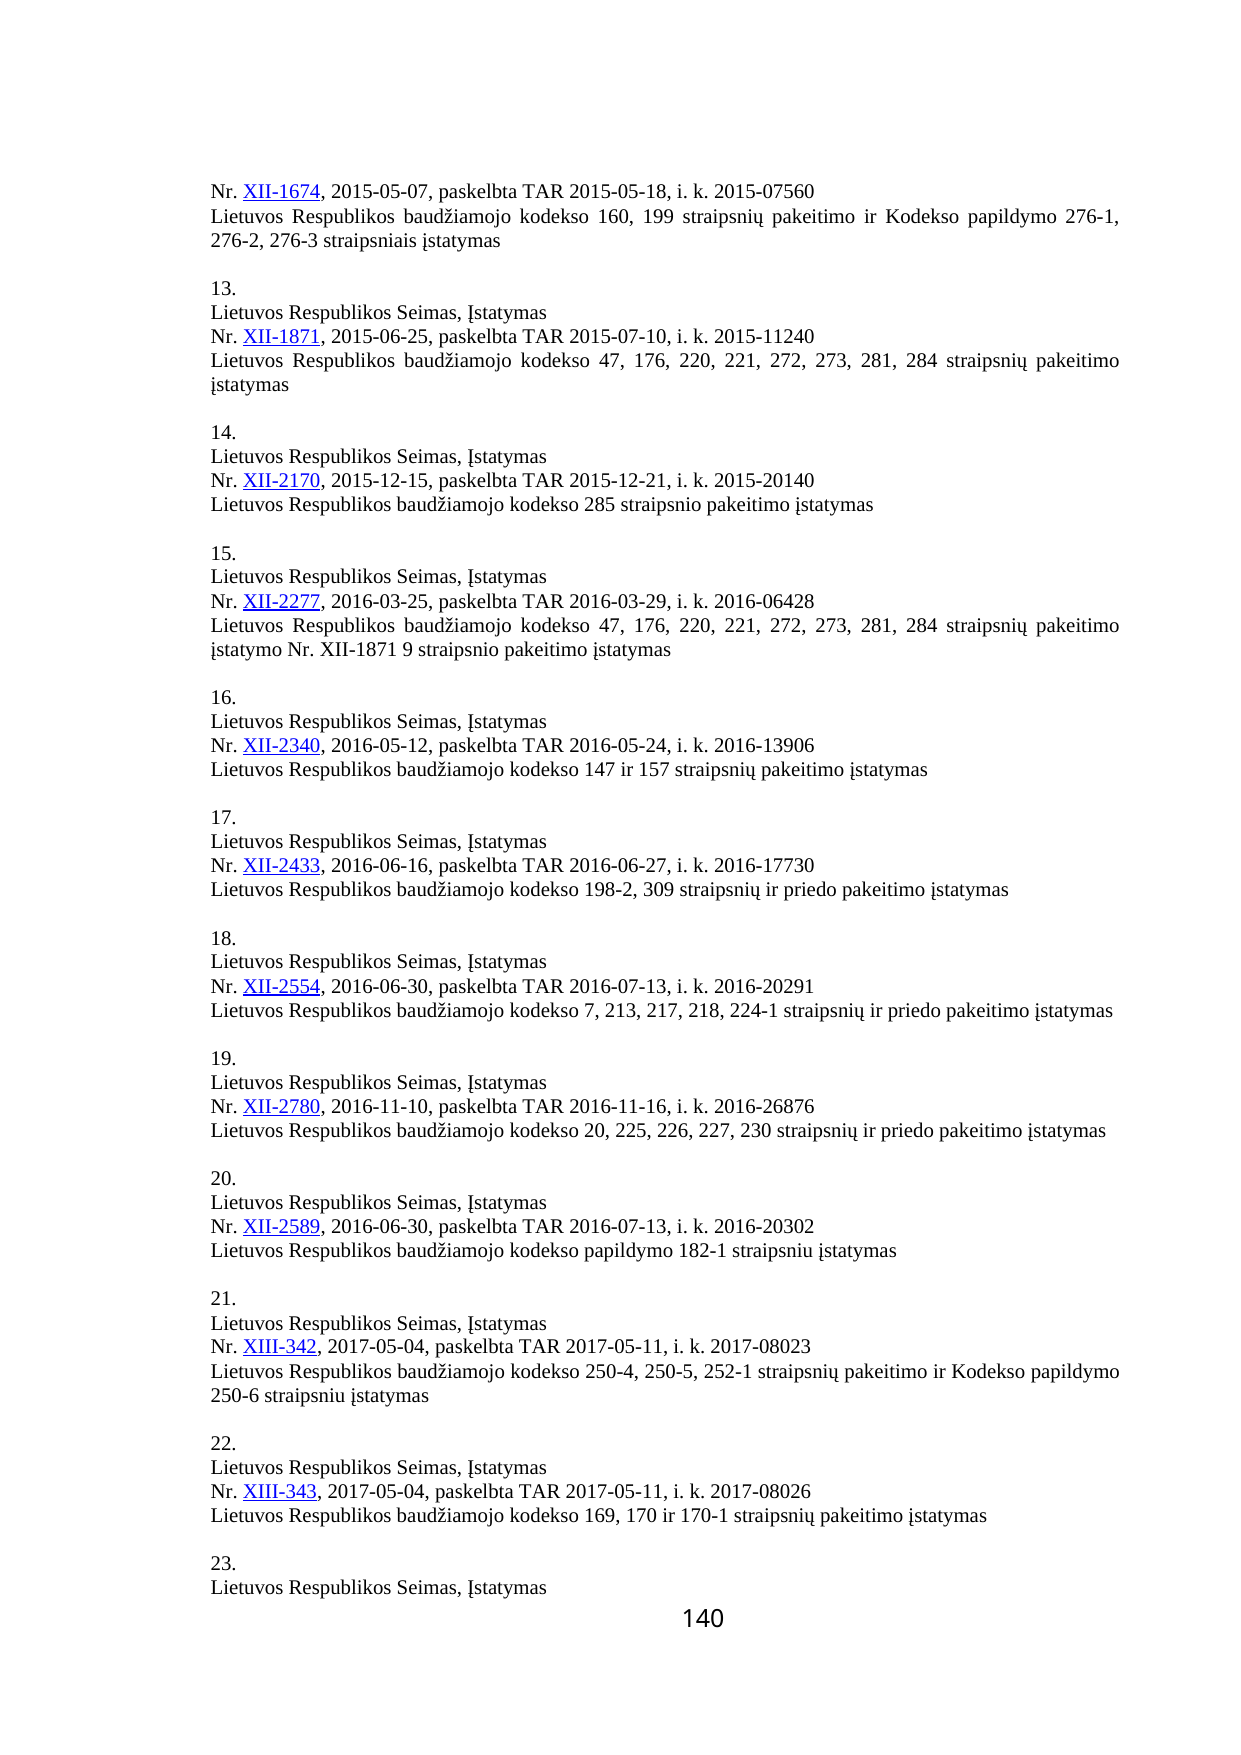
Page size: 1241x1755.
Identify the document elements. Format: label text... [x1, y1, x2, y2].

text 21. [210, 1286, 1120, 1310]
text Lietuvos Respublikos Seimas, Įstatymas [210, 1070, 1120, 1094]
text Lietuvos Respublikos Seimas, Įstatymas [210, 829, 1120, 853]
text Nr. XII-1871, 2015-06-25, paskelbta TAR 2015-07-10, i. k. 2015-11240 [210, 324, 1120, 348]
text Lietuvos Respublikos Seimas, Įstatymas [210, 1190, 1120, 1214]
text Lietuvos Respublikos baudžiamojo kodekso 7, 213, 217, 218, 224-1 straipsnių ir priedo pakeitimo įstatymas [210, 998, 1120, 1022]
text Lietuvos Respublikos baudžiamojo kodekso 250-4, 250-5, 252-1 straipsnių pakeitimo ir Kodekso papildymo 250-6 straipsniu įstatymas [210, 1358, 1120, 1407]
text 22. [210, 1431, 1120, 1455]
text 16. [210, 685, 1120, 709]
text Lietuvos Respublikos baudžiamojo kodekso 20, 225, 226, 227, 230 straipsnių ir priedo pakeitimo įstatymas [210, 1118, 1120, 1142]
text Lietuvos Respublikos Seimas, Įstatymas [210, 300, 1120, 324]
text Nr. XII-1674, 2015-05-07, paskelbta TAR 2015-05-18, i. k. 2015-07560 [210, 179, 1120, 203]
text Nr. XII-2433, 2016-06-16, paskelbta TAR 2016-06-27, i. k. 2016-17730 [210, 853, 1120, 877]
text Lietuvos Respublikos baudžiamojo kodekso 198-2, 309 straipsnių ir priedo pakeitimo įstatymas [210, 877, 1120, 901]
text Lietuvos Respublikos Seimas, Įstatymas [210, 949, 1120, 973]
text 23. [210, 1551, 1120, 1575]
text Lietuvos Respublikos baudžiamojo kodekso 47, 176, 220, 221, 272, 273, 281, 284 straipsnių pakeitimo įstatymas [210, 348, 1120, 396]
text Lietuvos Respublikos Seimas, Įstatymas [210, 1575, 1120, 1599]
text Lietuvos Respublikos baudžiamojo kodekso 169, 170 ir 170-1 straipsnių pakeitimo įstatymas [210, 1503, 1120, 1527]
text Nr. XII-2170, 2015-12-15, paskelbta TAR 2015-12-21, i. k. 2015-20140 [210, 468, 1120, 492]
text Nr. XII-2277, 2016-03-25, paskelbta TAR 2016-03-29, i. k. 2016-06428 [210, 588, 1120, 613]
text Nr. XII-2780, 2016-11-10, paskelbta TAR 2016-11-16, i. k. 2016-26876 [210, 1094, 1120, 1118]
text 20. [210, 1166, 1120, 1190]
text Lietuvos Respublikos baudžiamojo kodekso 47, 176, 220, 221, 272, 273, 281, 284 straipsnių pakeitimo įstatymo Nr. XII-1871 9 straipsnio pakeitimo įstatymas [210, 613, 1120, 661]
text Lietuvos Respublikos baudžiamojo kodekso papildymo 182-1 straipsniu įstatymas [210, 1238, 1120, 1262]
text 13. [210, 276, 1120, 300]
text 17. [210, 805, 1120, 829]
text Lietuvos Respublikos Seimas, Įstatymas [210, 1310, 1120, 1334]
text Lietuvos Respublikos Seimas, Įstatymas [210, 564, 1120, 588]
text 14. [210, 420, 1120, 444]
text Nr. XII-2554, 2016-06-30, paskelbta TAR 2016-07-13, i. k. 2016-20291 [210, 973, 1120, 998]
text Nr. XIII-342, 2017-05-04, paskelbta TAR 2017-05-11, i. k. 2017-08023 [210, 1334, 1120, 1358]
text Lietuvos Respublikos baudžiamojo kodekso 160, 199 straipsnių pakeitimo ir Kodekso papildymo 276-1, 276-2, 276-3 straipsniais įstatymas [210, 203, 1120, 252]
text Lietuvos Respublikos Seimas, Įstatymas [210, 1455, 1120, 1479]
text 18. [210, 925, 1120, 949]
text Lietuvos Respublikos baudžiamojo kodekso 147 ir 157 straipsnių pakeitimo įstatymas [210, 757, 1120, 781]
text 19. [210, 1046, 1120, 1070]
text 15. [210, 540, 1120, 564]
text Nr. XIII-343, 2017-05-04, paskelbta TAR 2017-05-11, i. k. 2017-08026 [210, 1479, 1120, 1503]
text Lietuvos Respublikos Seimas, Įstatymas [210, 444, 1120, 468]
text Lietuvos Respublikos Seimas, Įstatymas [210, 709, 1120, 733]
text Nr. XII-2589, 2016-06-30, paskelbta TAR 2016-07-13, i. k. 2016-20302 [210, 1214, 1120, 1238]
text Nr. XII-2340, 2016-05-12, paskelbta TAR 2016-05-24, i. k. 2016-13906 [210, 733, 1120, 757]
text Lietuvos Respublikos baudžiamojo kodekso 285 straipsnio pakeitimo įstatymas [210, 492, 1120, 516]
